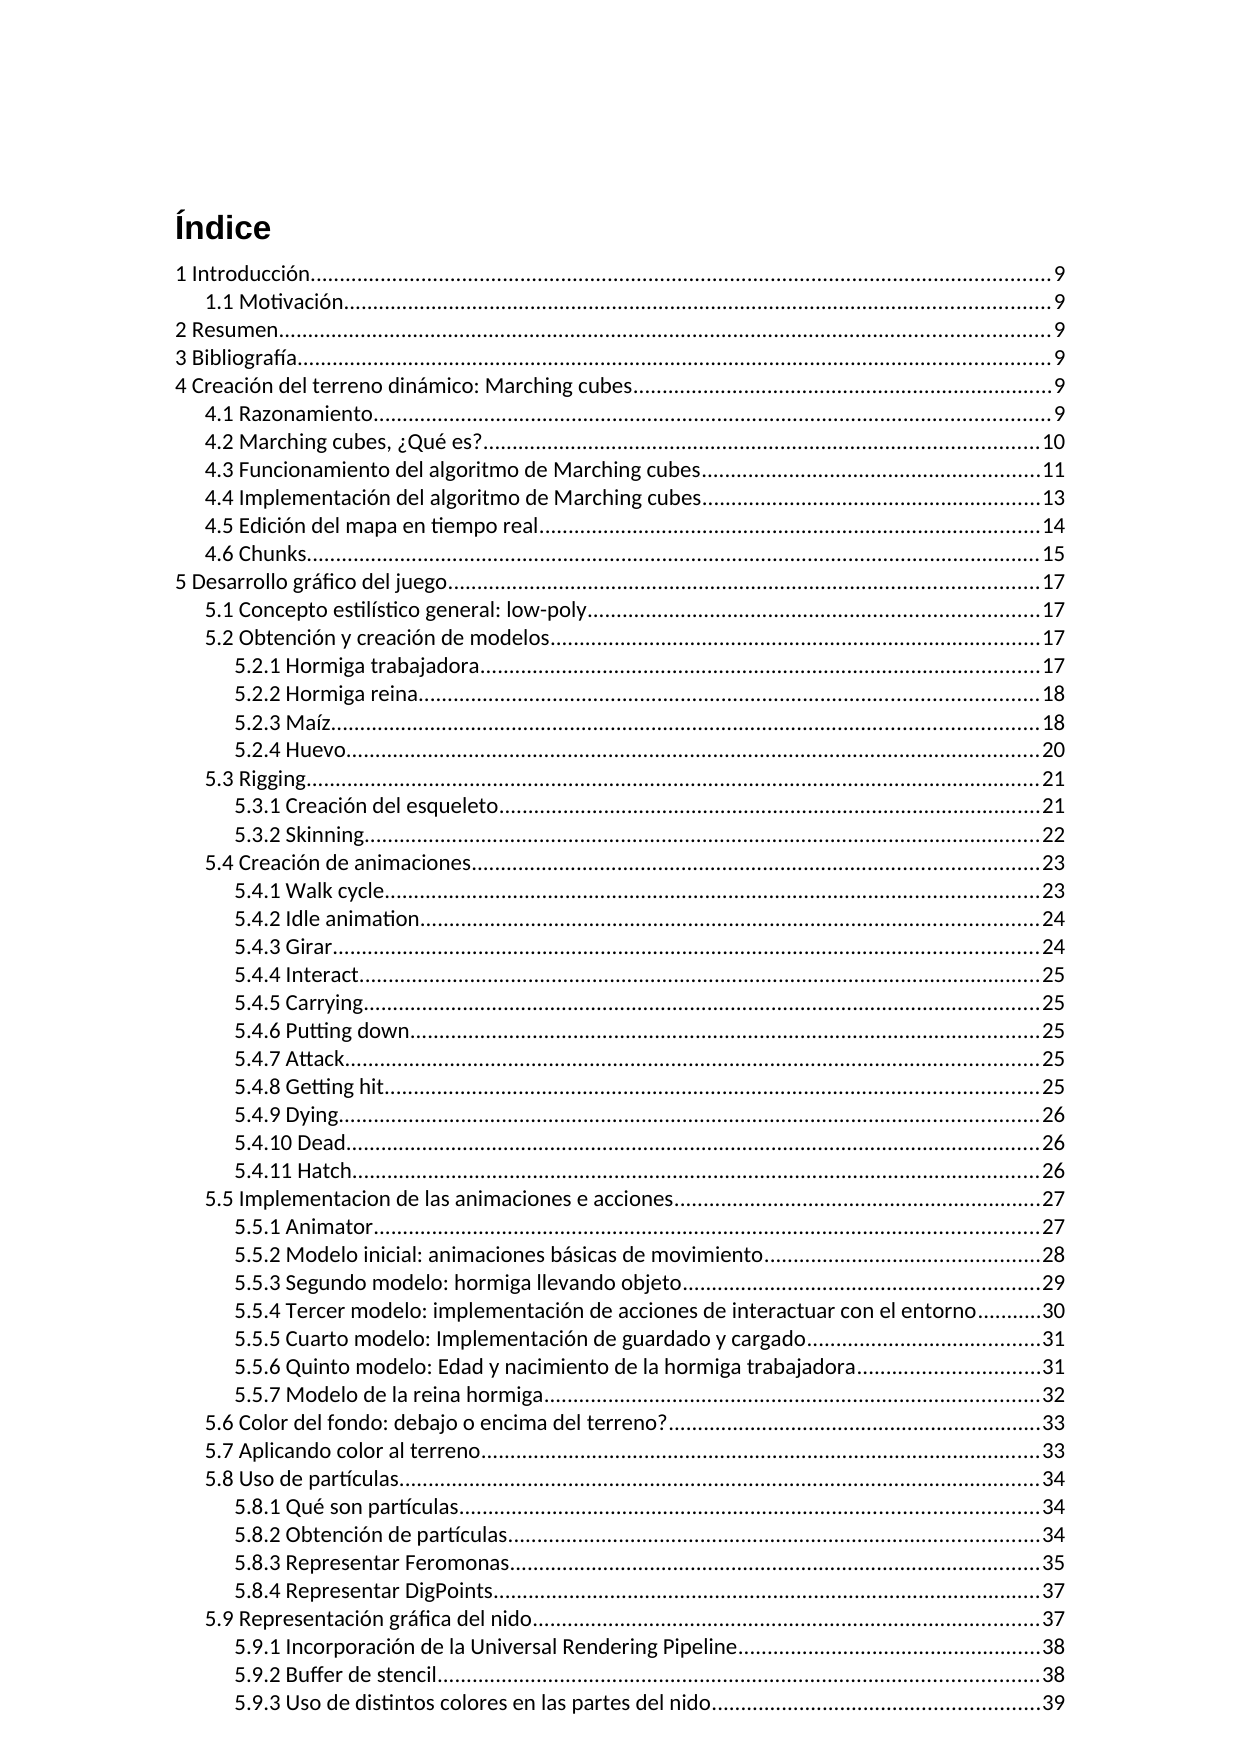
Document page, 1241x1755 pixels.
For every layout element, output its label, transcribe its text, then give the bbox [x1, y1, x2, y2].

text 5.9 Representación gráfica del nido 37 [204, 1604, 1065, 1632]
text 5.4.9 Dying 26 [234, 1100, 1065, 1128]
text 5.3 Rigging 21 [204, 764, 1065, 792]
text 5.4 Creación de animaciones 23 [204, 848, 1065, 876]
text 3 Bibliografía 9 [175, 343, 1065, 371]
text 4.1 Razonamiento 9 [204, 399, 1065, 427]
text 5.4.3 Girar 24 [234, 932, 1065, 960]
text 5.7 Aplicando color al terreno 33 [204, 1436, 1065, 1464]
text 5 Desarrollo gráfico del juego 17 [175, 567, 1065, 596]
text 5.9.1 Incorporación de la Universal Rendering Pipeline 38 [234, 1632, 1065, 1660]
text 5.4.5 Carrying 25 [234, 988, 1065, 1016]
text 5.6 Color del fondo: debajo o encima del terreno? 33 [204, 1408, 1065, 1436]
text 5.5.1 Animator 27 [234, 1212, 1065, 1240]
text 5.5.6 Quinto modelo: Edad y nacimiento de la hormiga trabajadora 31 [234, 1352, 1065, 1380]
text 5.3.1 Creación del esqueleto 21 [234, 792, 1065, 820]
text 5.4.7 Attack 25 [234, 1044, 1065, 1072]
text 5.8.3 Representar Feromonas 35 [234, 1548, 1065, 1576]
text 5.2.1 Hormiga trabajadora 17 [234, 652, 1065, 679]
text 5.9.2 Buffer de stencil 38 [234, 1660, 1065, 1688]
text 5.1 Concepto estilístico general: low-poly 17 [204, 596, 1065, 623]
text 5.2.2 Hormiga reina 18 [234, 679, 1065, 708]
text 5.8.4 Representar DigPoints 37 [234, 1576, 1065, 1604]
subtitle Índice [175, 208, 1065, 247]
text 4.6 Chunks 15 [204, 539, 1065, 567]
text 5.4.2 Idle animation 24 [234, 904, 1065, 932]
text 5.8.2 Obtención de partículas 34 [234, 1520, 1065, 1548]
text 5.4.4 Interact 25 [234, 960, 1065, 988]
text 5.5.4 Tercer modelo: implementación de acciones de interactuar con el entorno 30 [234, 1296, 1065, 1324]
text 4.4 Implementación del algoritmo de Marching cubes 13 [204, 483, 1065, 511]
text 5.4.1 Walk cycle 23 [234, 876, 1065, 904]
text 5.8.1 Qué son partículas 34 [234, 1492, 1065, 1520]
text 4.3 Funcionamiento del algoritmo de Marching cubes 11 [204, 455, 1065, 483]
text 5.4.8 Getting hit 25 [234, 1072, 1065, 1100]
text 5.9.3 Uso de distintos colores en las partes del nido 39 [234, 1688, 1065, 1716]
text 5.4.11 Hatch 26 [234, 1156, 1065, 1184]
text 4.5 Edición del mapa en tiempo real 14 [204, 511, 1065, 539]
text 5.4.10 Dead 26 [234, 1128, 1065, 1156]
text 5.4.6 Putting down 25 [234, 1016, 1065, 1044]
text 5.5.2 Modelo inicial: animaciones básicas de movimiento 28 [234, 1240, 1065, 1268]
text 4 Creación del terreno dinámico: Marching cubes 9 [175, 371, 1065, 399]
text 5.5 Implementacion de las animaciones e acciones 27 [204, 1184, 1065, 1212]
text 5.5.3 Segundo modelo: hormiga llevando objeto 29 [234, 1268, 1065, 1296]
text 5.3.2 Skinning 22 [234, 820, 1065, 848]
text 1.1 Motivación 9 [204, 287, 1065, 315]
text 4.2 Marching cubes, ¿Qué es? 10 [204, 427, 1065, 455]
text 1 Introducción 9 [175, 259, 1065, 287]
text 5.8 Uso de partículas 34 [204, 1464, 1065, 1492]
text 5.5.7 Modelo de la reina hormiga 32 [234, 1380, 1065, 1408]
text 5.5.5 Cuarto modelo: Implementación de guardado y cargado 31 [234, 1324, 1065, 1352]
text 5.2.3 Maíz 18 [234, 708, 1065, 736]
text 5.2 Obtención y creación de modelos 17 [204, 623, 1065, 652]
text 5.2.4 Huevo 20 [234, 736, 1065, 764]
text 2 Resumen 9 [175, 315, 1065, 343]
